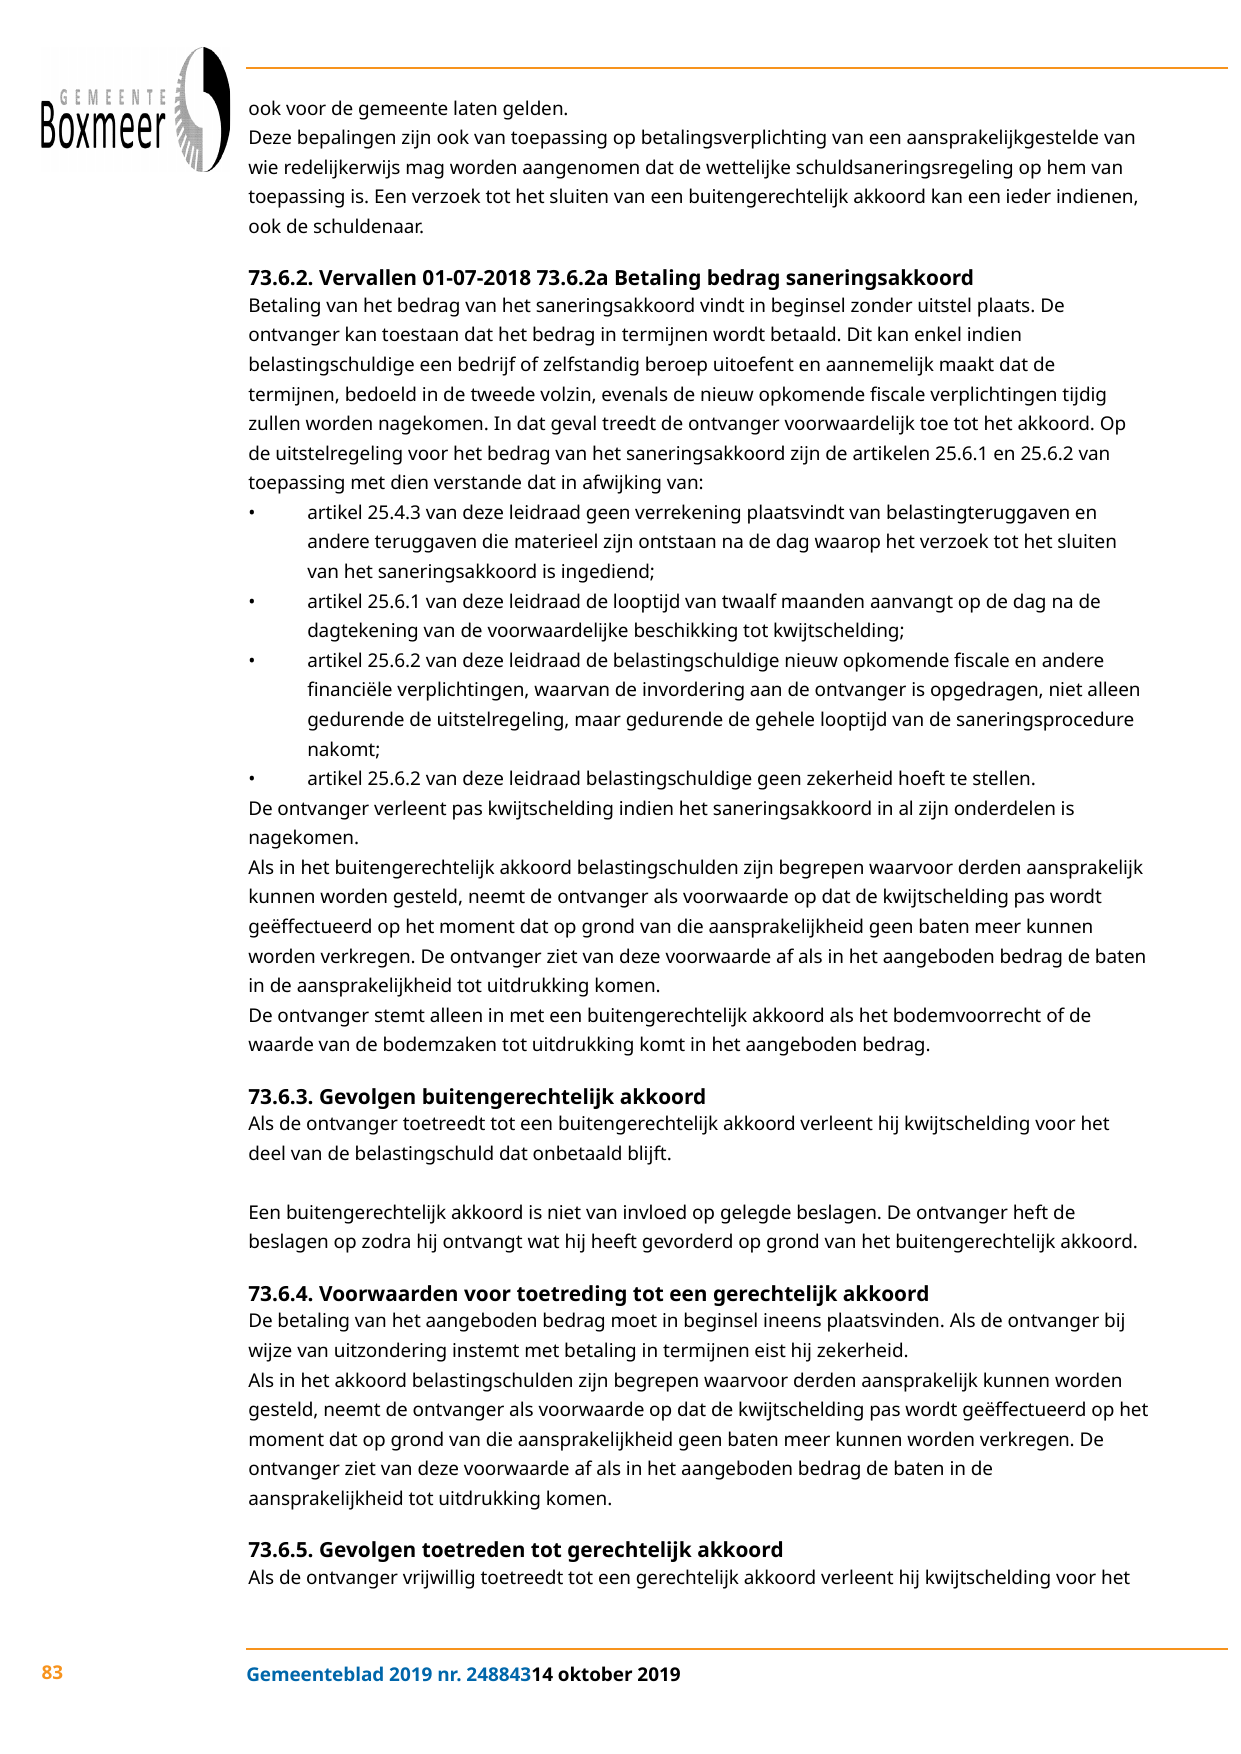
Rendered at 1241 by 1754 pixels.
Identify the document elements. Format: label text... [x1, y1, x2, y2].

text Als de ontvanger vrijwillig toetreedt tot een gerechtelijk akkoord verleent hij kwijtschelding voor het [248, 1564, 1152, 1590]
text Betaling van het bedrag van het saneringsakkoord vindt in beginsel zonder uitstel plaats. De ontvanger kan toestaan dat het bedrag in termijnen wordt betaald. Dit kan enkel indien belastingschuldige een bedrijf of zelfstandig beroep uitoefent en aannemelijk maakt dat de termijnen, bedoeld in de tweede volzin, evenals de nieuw opkomende fiscale verplichtingen tijdig zullen worden nagekomen. In dat geval treedt de ontvanger voorwaardelijk toe tot het akkoord. Op de uitstelregeling voor het bedrag van het saneringsakkoord zijn de artikelen 25.6.1 en 25.6.2 van toepassing met dien verstande dat in afwijking van: [248, 292, 1152, 495]
text De ontvanger stemt alleen in met een buitengerechtelijk akkoord als het bodemvoorrecht of de waarde van de bodemzaken tot uitdrukking komt in het aangeboden bedrag. [248, 1002, 1152, 1057]
text De ontvanger verleent pas kwijtschelding indien het saneringsakkoord in al zijn onderdelen is nagekomen. [248, 795, 1152, 850]
list artikel 25.6.2 van deze leidraad belastingschuldige geen zekerheid hoeft te stellen. [248, 765, 1152, 791]
text De betaling van het aangeboden bedrag moet in beginsel ineens plaatsvinden. Als de ontvanger bij wijze van uitzondering instemt met betaling in termijnen eist hij zekerheid. [248, 1308, 1152, 1363]
text - ook voor de gemeente laten gelden. [248, 95, 1152, 121]
text 73.6.2. Vervallen 01-07-2018 73.6.2a Betaling bedrag saneringsakkoord [248, 263, 1152, 292]
text Als in het akkoord belastingschulden zijn begrepen waarvoor derden aansprakelijk kunnen worden gesteld, neemt de ontvanger als voorwaarde op dat de kwijtschelding pas wordt geëffectueerd op het moment dat op grond van die aansprakelijkheid geen baten meer kunnen worden verkregen. De ontvanger ziet van deze voorwaarde af als in het aangeboden bedrag de baten in de aansprakelijkheid tot uitdrukking komen. [248, 1367, 1152, 1511]
text Een buitengerechtelijk akkoord is niet van invloed op gelegde beslagen. De ontvanger heft de beslagen op zodra hij ontvangt wat hij heeft gevorderd op grond van het buitengerechtelijk akkoord. [248, 1199, 1152, 1254]
list artikel 25.6.1 van deze leidraad de looptijd van twaalf maanden aanvangt op de dag na de dagtekening van de voorwaardelijke beschikking tot kwijtschelding; [248, 588, 1152, 643]
list artikel 25.6.2 van deze leidraad de belastingschuldige nieuw opkomende fiscale en andere financiële verplichtingen, waarvan de invordering aan de ontvanger is opgedragen, niet alleen gedurende de uitstelregeling, maar gedurende de gehele looptijd van de saneringsprocedure nakomt; [248, 647, 1152, 761]
text Als in het buitengerechtelijk akkoord belastingschulden zijn begrepen waarvoor derden aansprakelijk kunnen worden gesteld, neemt de ontvanger als voorwaarde op dat de kwijtschelding pas wordt geëffectueerd op het moment dat op grond van die aansprakelijkheid geen baten meer kunnen worden verkregen. De ontvanger ziet van deze voorwaarde af als in het aangeboden bedrag de baten in de aansprakelijkheid tot uitdrukking komen. [248, 854, 1152, 998]
text Als de ontvanger toetreedt tot een buitengerechtelijk akkoord verleent hij kwijtschelding voor het deel van de belastingschuld dat onbetaald blijft. [248, 1110, 1152, 1166]
picture [41, 47, 231, 172]
list artikel 25.4.3 van deze leidraad geen verrekening plaatsvindt van belastingteruggaven en andere teruggaven die materieel zijn ontstaan na de dag waarop het verzoek tot het sluiten van het saneringsakkoord is ingediend; [248, 499, 1152, 584]
text 73.6.4. Voorwaarden voor toetreding tot een gerechtelijk akkoord [248, 1279, 1152, 1308]
text 73.6.5. Gevolgen toetreden tot gerechtelijk akkoord [248, 1536, 1152, 1564]
text Deze bepalingen zijn ook van toepassing op betalingsverplichting van een aansprakelijkgestelde van wie redelijkerwijs mag worden aangenomen dat de wettelijke schuldsaneringsregeling op hem van toepassing is. Een verzoek tot het sluiten van een buitengerechtelijk akkoord kan een ieder indienen, ook de schuldenaar. [248, 124, 1152, 239]
text 73.6.3. Gevolgen buitengerechtelijk akkoord [248, 1082, 1152, 1110]
